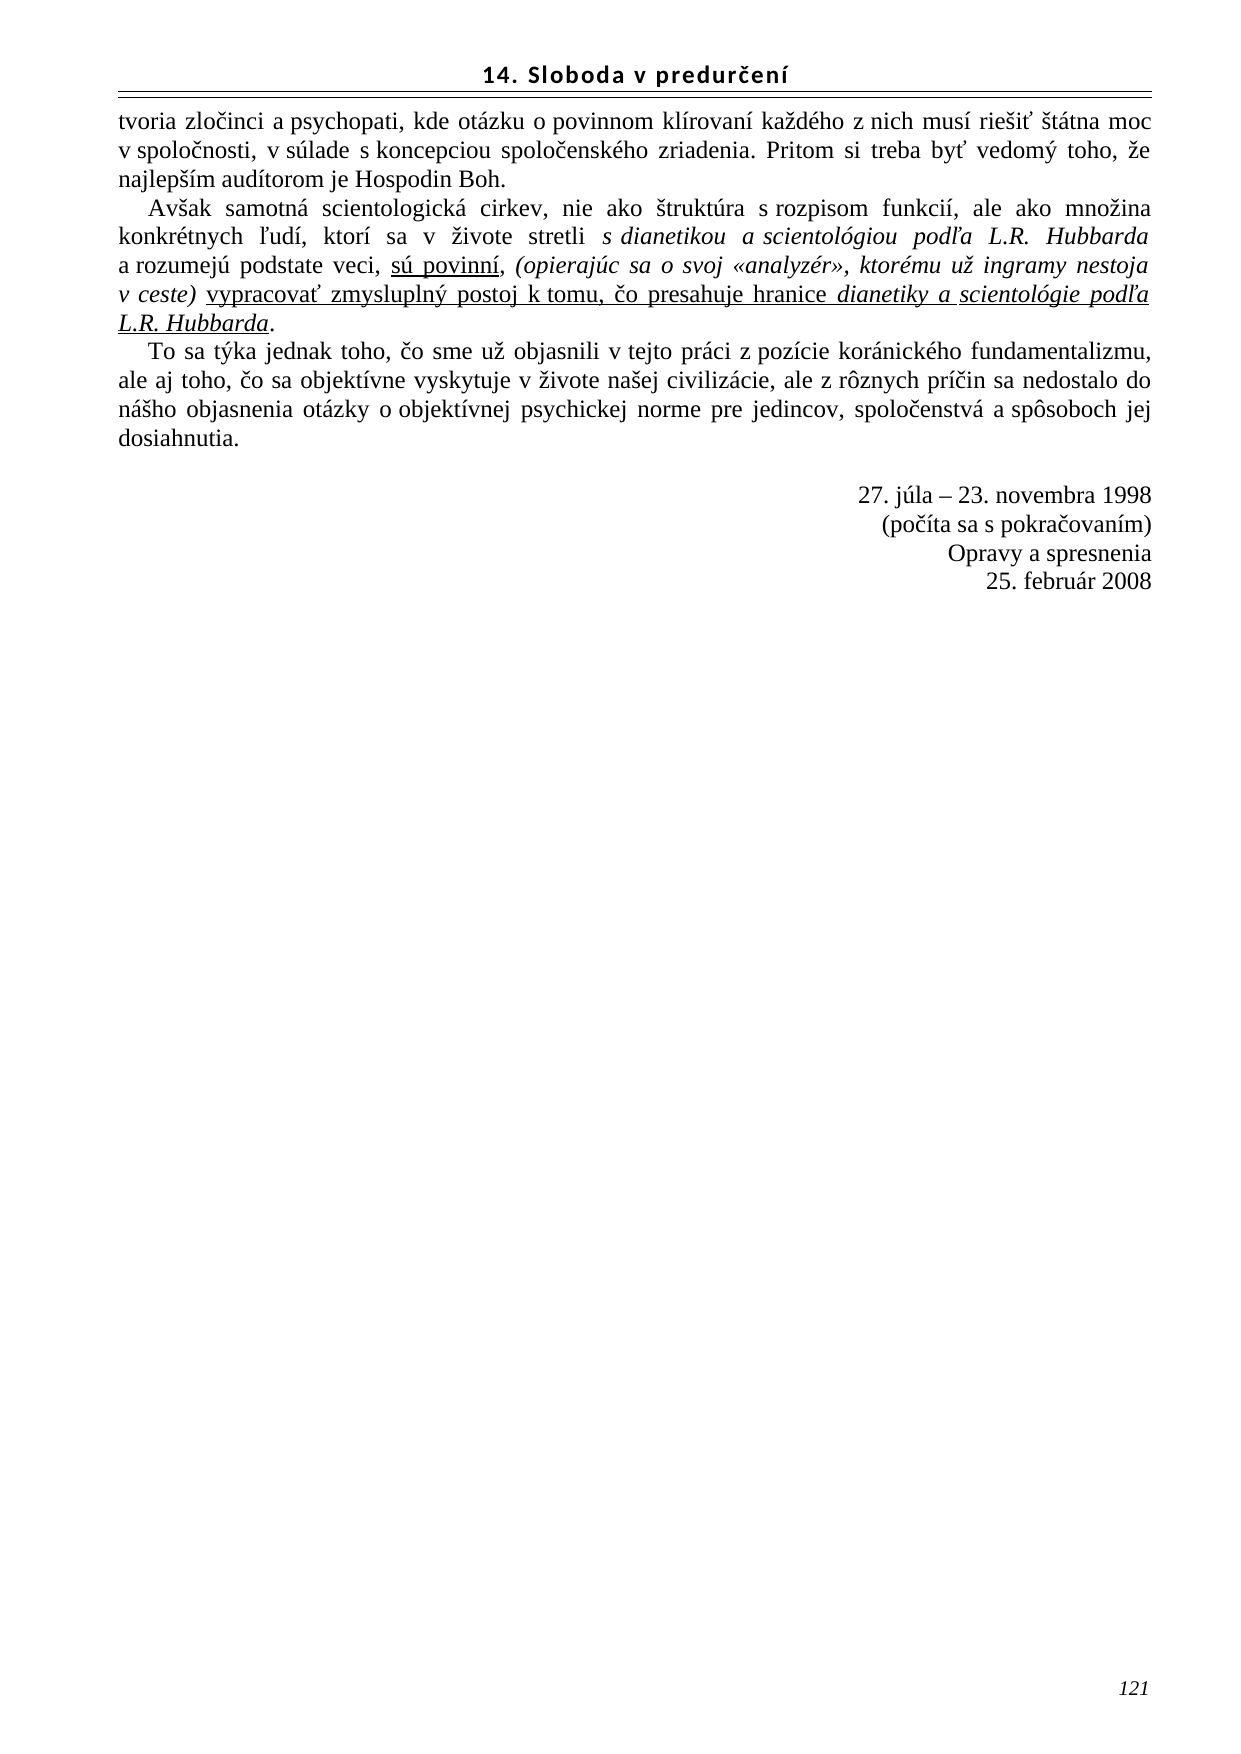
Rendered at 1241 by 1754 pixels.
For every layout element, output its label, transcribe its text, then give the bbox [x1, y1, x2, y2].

text tvoria zločinci a psychopati, kde otázku o povinnom klírovaní každého z nich musí riešiť štátna moc v spoločnosti, v súlade s koncepciou spoločenského zriadenia. Pritom si treba byť vedomý toho, že najlepším audítorom je Hospodin Boh. [118, 106, 1152, 193]
text To sa týka jednak toho, čo sme už objasnili v tejto práci z pozície koránického fundamentalizmu, ale aj toho, čo sa objektívne vyskytuje v živote našej civilizácie, ale z rôznych príčin sa nedostalo do nášho objasnenia otázky o objektívnej psychickej norme pre jedincov, spoločenstvá a spôsoboch jej dosiahnutia. [118, 336, 1152, 451]
text Opravy a spresnenia [118, 538, 1152, 566]
text 27. júla – 23. novembra 1998 [118, 480, 1152, 509]
text 25. február 2008 [118, 566, 1152, 595]
text (počíta sa s pokračovaním) [118, 509, 1152, 538]
text Avšak samotná scientologická cirkev, nie ako štruktúra s rozpisom funkcií, ale ako množina konkrétnych ľudí, ktorí sa v živote stretli s dianetikou a scientológiou podľa L.R. Hubbarda a rozumejú podstate veci, sú povinní, (оpierajúc sa o svoj «аnalyzér», ktorému už ingramy nestoja v ceste) vypracovať zmysluplný postoj k tomu, čo presahuje hranice dianetiky a scientológie podľa L.R. Hubbarda. [118, 193, 1152, 336]
